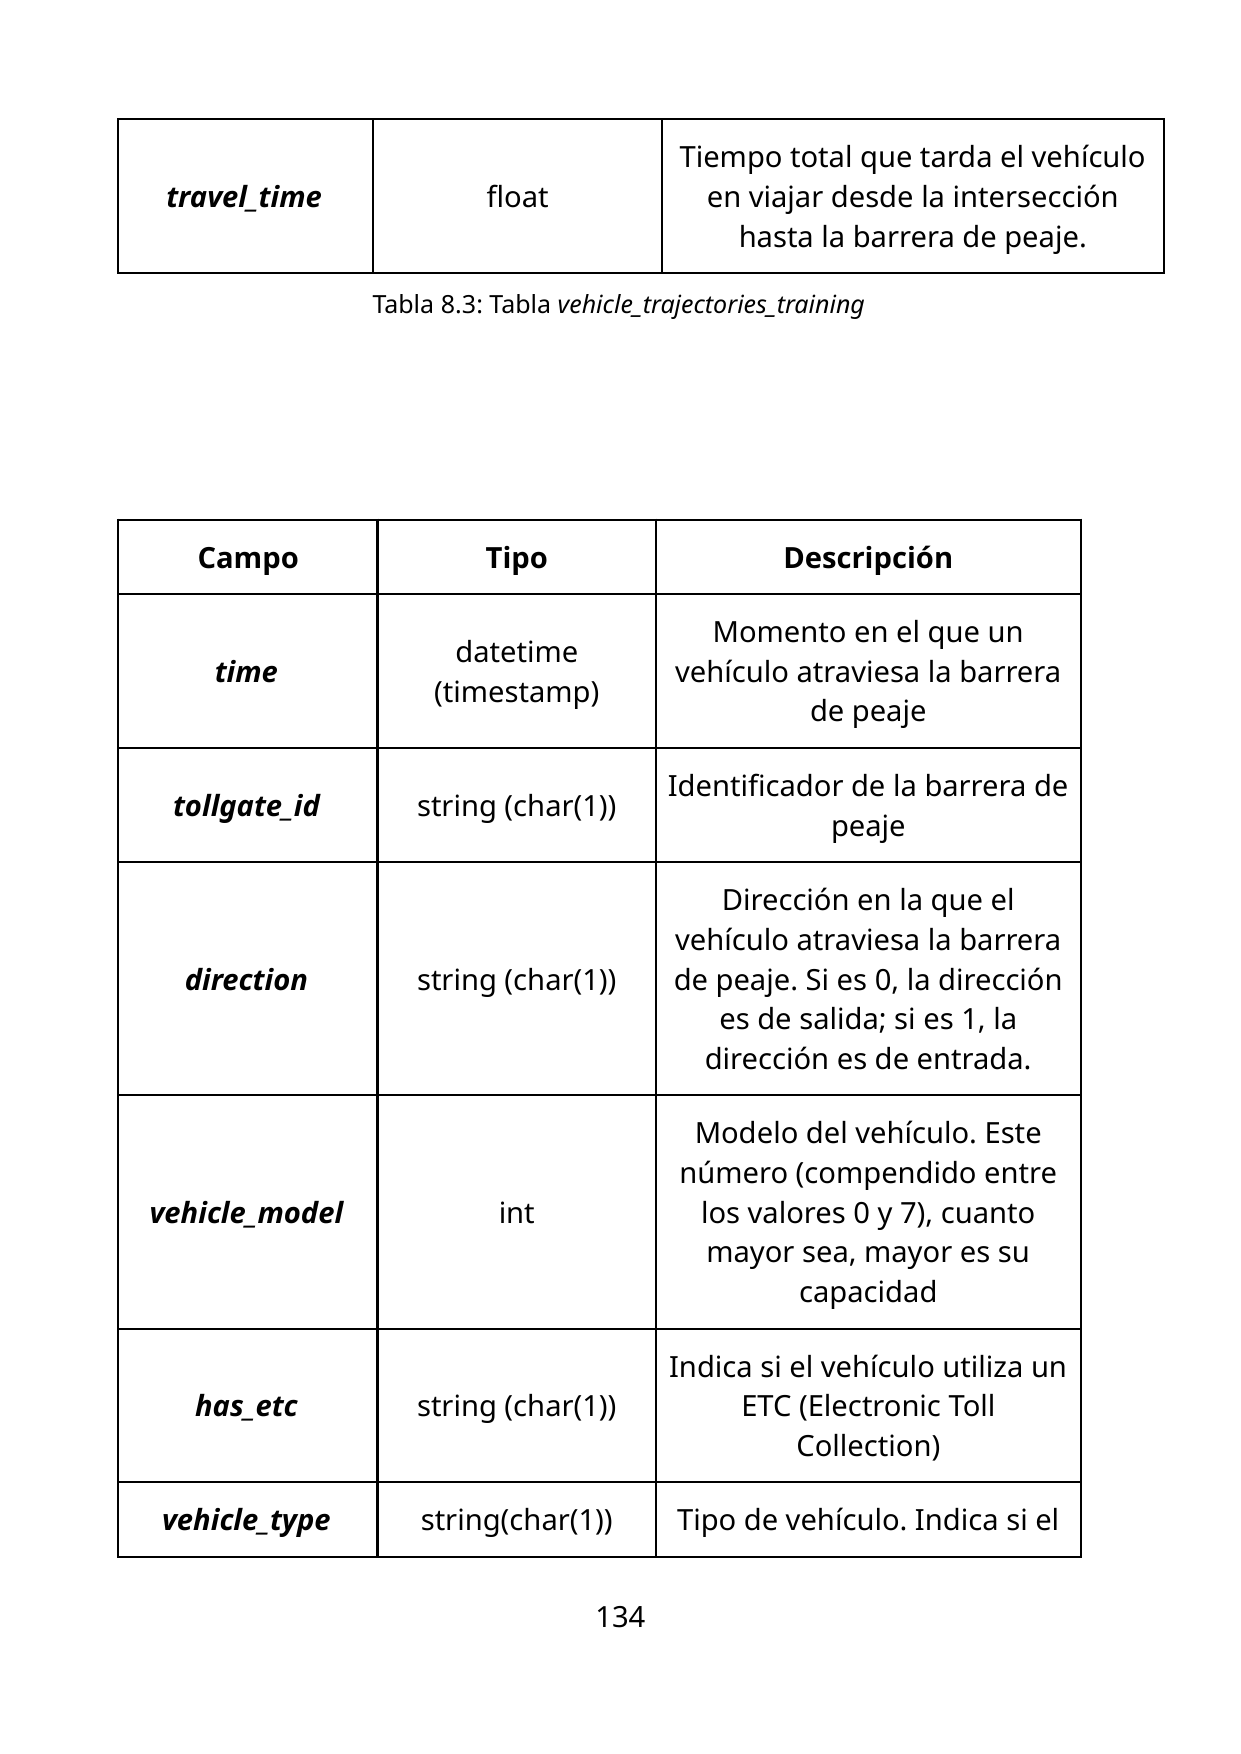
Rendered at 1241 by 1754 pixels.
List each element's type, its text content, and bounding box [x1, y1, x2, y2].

table_cell string (char(1)) [379, 749, 655, 861]
table_cell string (char(1)) [379, 1330, 655, 1481]
table_cell travel_time [119, 120, 372, 272]
table_cell direction [119, 863, 376, 1094]
table_cell Momento en el que un vehículo atraviesa la barrera de peaje [657, 595, 1080, 747]
table_cell Indica si el vehículo utiliza un ETC (Electronic Toll Collection) [657, 1330, 1080, 1481]
table_cell has_etc [119, 1330, 376, 1481]
table_header Tipo [379, 521, 655, 593]
table_cell int [379, 1096, 655, 1327]
table_cell Tipo de vehículo. Indica si el [657, 1483, 1080, 1556]
table_cell string(char(1)) [379, 1483, 655, 1556]
table_cell Tiempo total que tarda el vehículo en viajar desde la intersección hasta la barrera de peaje. [663, 120, 1163, 272]
table_cell datetime (timestamp) [379, 595, 655, 747]
table_cell Identificador de la barrera de peaje [657, 749, 1080, 861]
table_cell vehicle_type [119, 1483, 376, 1556]
table_cell string (char(1)) [379, 863, 655, 1094]
text Tabla 8.3: Tabla vehicle_trajectories_training [118, 287, 1122, 321]
table_header Descripción [657, 521, 1080, 593]
table_header Campo [119, 521, 376, 593]
table_cell time [119, 595, 376, 747]
table_cell Modelo del vehículo. Este número (compendido entre los valores 0 y 7), cuanto mayor sea, mayor es su capacidad [657, 1096, 1080, 1327]
table_cell Dirección en la que el vehículo atraviesa la barrera de peaje. Si es 0, la dirección es de salida; si es 1, la dirección es de entrada. [657, 863, 1080, 1094]
table_cell tollgate_id [119, 749, 376, 861]
table_cell vehicle_model [119, 1096, 376, 1327]
table_cell float [374, 120, 661, 272]
